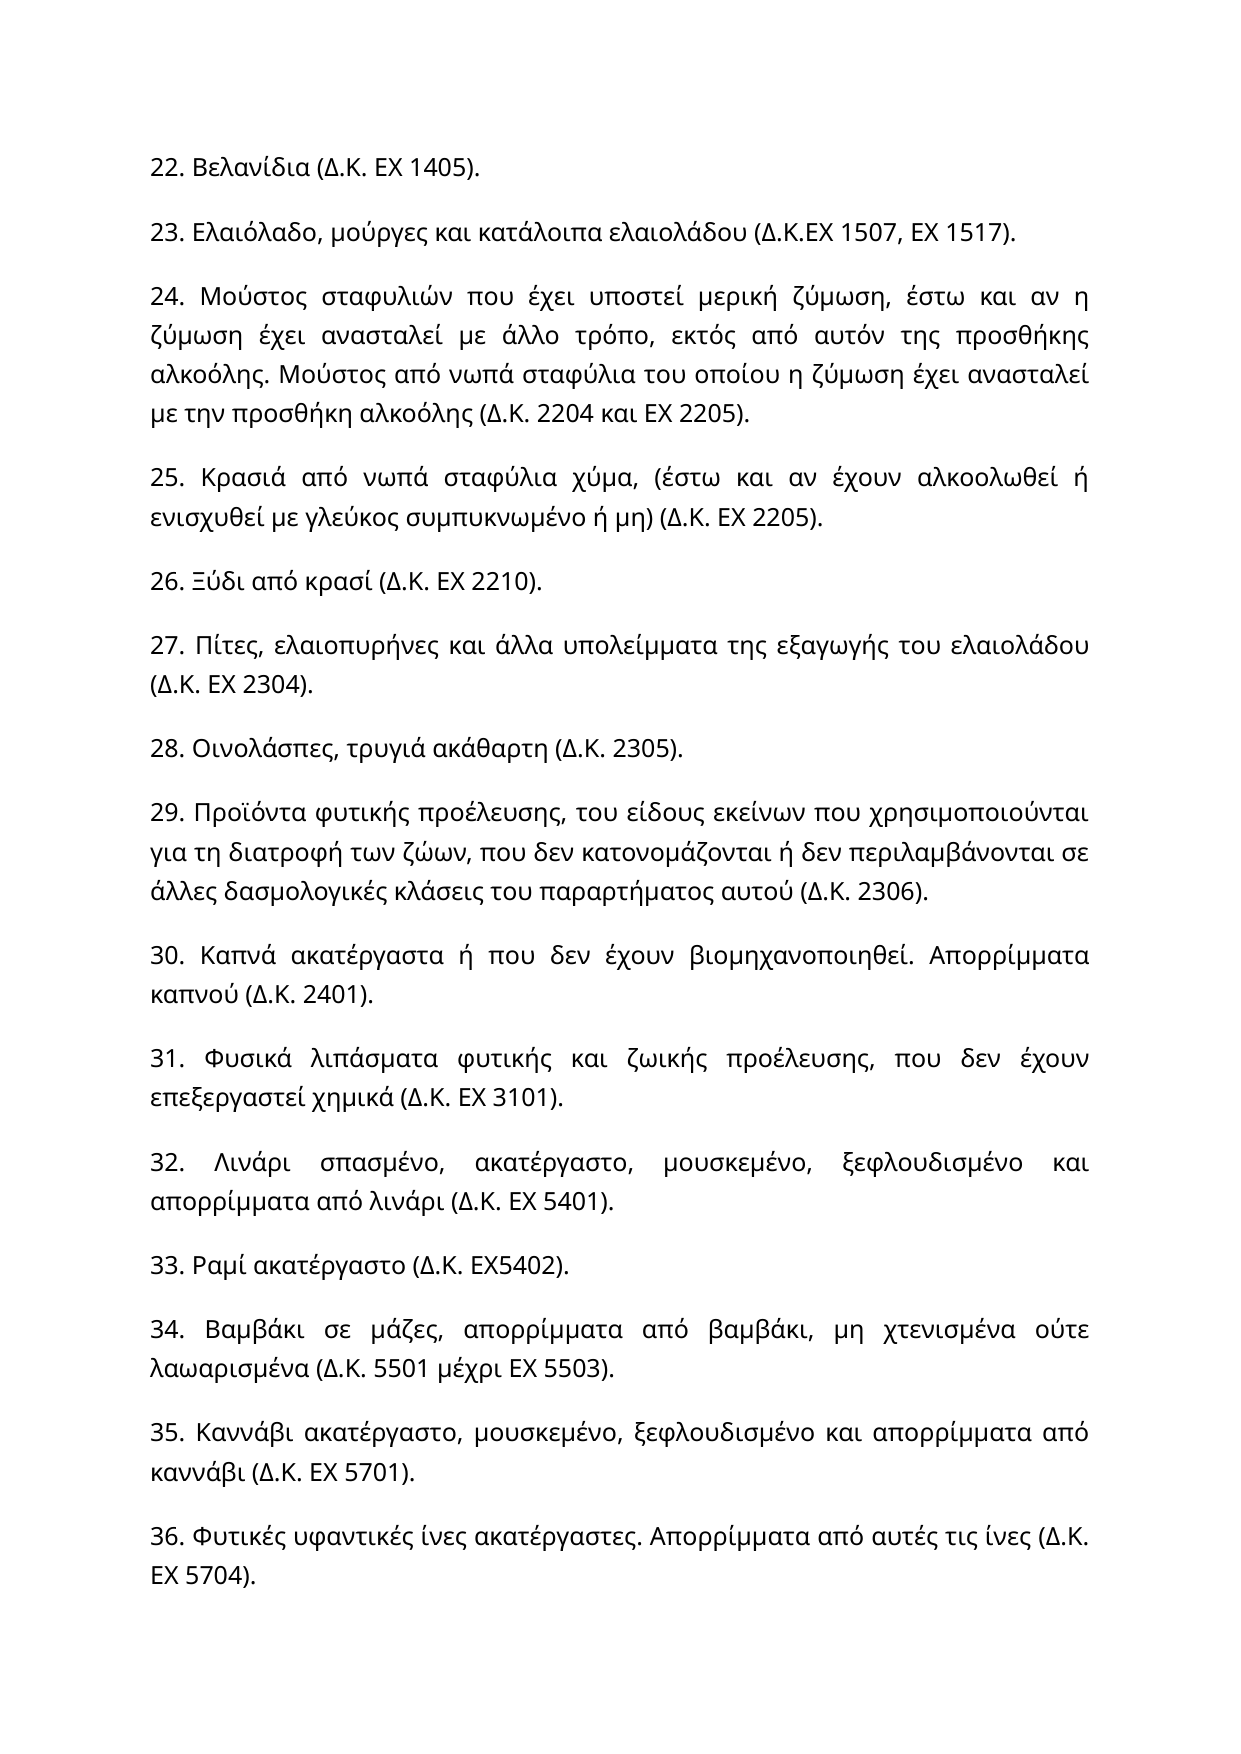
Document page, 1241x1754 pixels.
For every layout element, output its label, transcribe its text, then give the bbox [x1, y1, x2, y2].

text 27. Πίτες, ελαιοπυρήνες και άλλα υπολείμματα της εξαγωγής του ελαιολάδου (Δ.Κ. ΕΧ 2304). [150, 627, 1090, 701]
text 36. Φυτικές υφαντικές ίνες ακατέργαστες. Απορρίμματα από αυτές τις ίνες (Δ.Κ. ΕΧ 5704). [150, 1518, 1090, 1592]
text 34. Βαμβάκι σε μάζες, απορρίμματα από βαμβάκι, μη χτενισμένα ούτε λαωαρισμένα (Δ.Κ. 5501 μέχρι ΕΧ 5503). [150, 1312, 1090, 1385]
text 31. Φυσικά λιπάσματα φυτικής και ζωικής προέλευσης, που δεν έχουν επεξεργαστεί χημικά (Δ.Κ. ΕΧ 3101). [150, 1041, 1090, 1114]
text 29. Προϊόντα φυτικής προέλευσης, του είδους εκείνων που χρησιμοποιούνται για τη διατροφή των ζώων, που δεν κατονομάζονται ή δεν περιλαμβάνονται σε άλλες δασμολογικές κλάσεις του παραρτήματος αυτού (Δ.Κ. 2306). [150, 795, 1090, 907]
text 23. Ελαιόλαδο, μούργες και κατάλοιπα ελαιολάδου (Δ.Κ.ΕΧ 1507, ΕΧ 1517). [150, 214, 1090, 248]
text 30. Καπνά ακατέργαστα ή που δεν έχουν βιομηχανοποιηθεί. Απορρίμματα καπνού (Δ.Κ. 2401). [150, 937, 1090, 1011]
text 24. Μούστος σταφυλιών που έχει υποστεί μερική ζύμωση, έστω και αν η ζύμωση έχει ανασταλεί με άλλο τρόπο, εκτός από αυτόν της προσθήκης αλκοόλης. Μούστος από νωπά σταφύλια του οποίου η ζύμωση έχει ανασταλεί με την προσθήκη αλκοόλης (Δ.Κ. 2204 και ΕΧ 2205). [150, 278, 1090, 430]
text 22. Βελανίδια (Δ.Κ. ΕΧ 1405). [150, 150, 1090, 184]
text 35. Καννάβι ακατέργαστο, μουσκεμένο, ξεφλουδισμένο και απορρίμματα από καννάβι (Δ.Κ. ΕΧ 5701). [150, 1415, 1090, 1488]
text 26. Ξύδι από κρασί (Δ.Κ. ΕΧ 2210). [150, 563, 1090, 597]
text 28. Οινολάσπες, τρυγιά ακάθαρτη (Δ.Κ. 2305). [150, 731, 1090, 765]
text 32. Λινάρι σπασμένο, ακατέργαστο, μουσκεμένο, ξεφλουδισμένο και απορρίμματα από λινάρι (Δ.Κ. ΕΧ 5401). [150, 1144, 1090, 1217]
text 33. Ραμί ακατέργαστο (Δ.Κ. ΕΧ5402). [150, 1247, 1090, 1282]
text 25. Κρασιά από νωπά σταφύλια χύμα, (έστω και αν έχουν αλκοολωθεί ή ενισχυθεί με γλεύκος συμπυκνωμένο ή μη) (Δ.Κ. ΕΧ 2205). [150, 460, 1090, 533]
